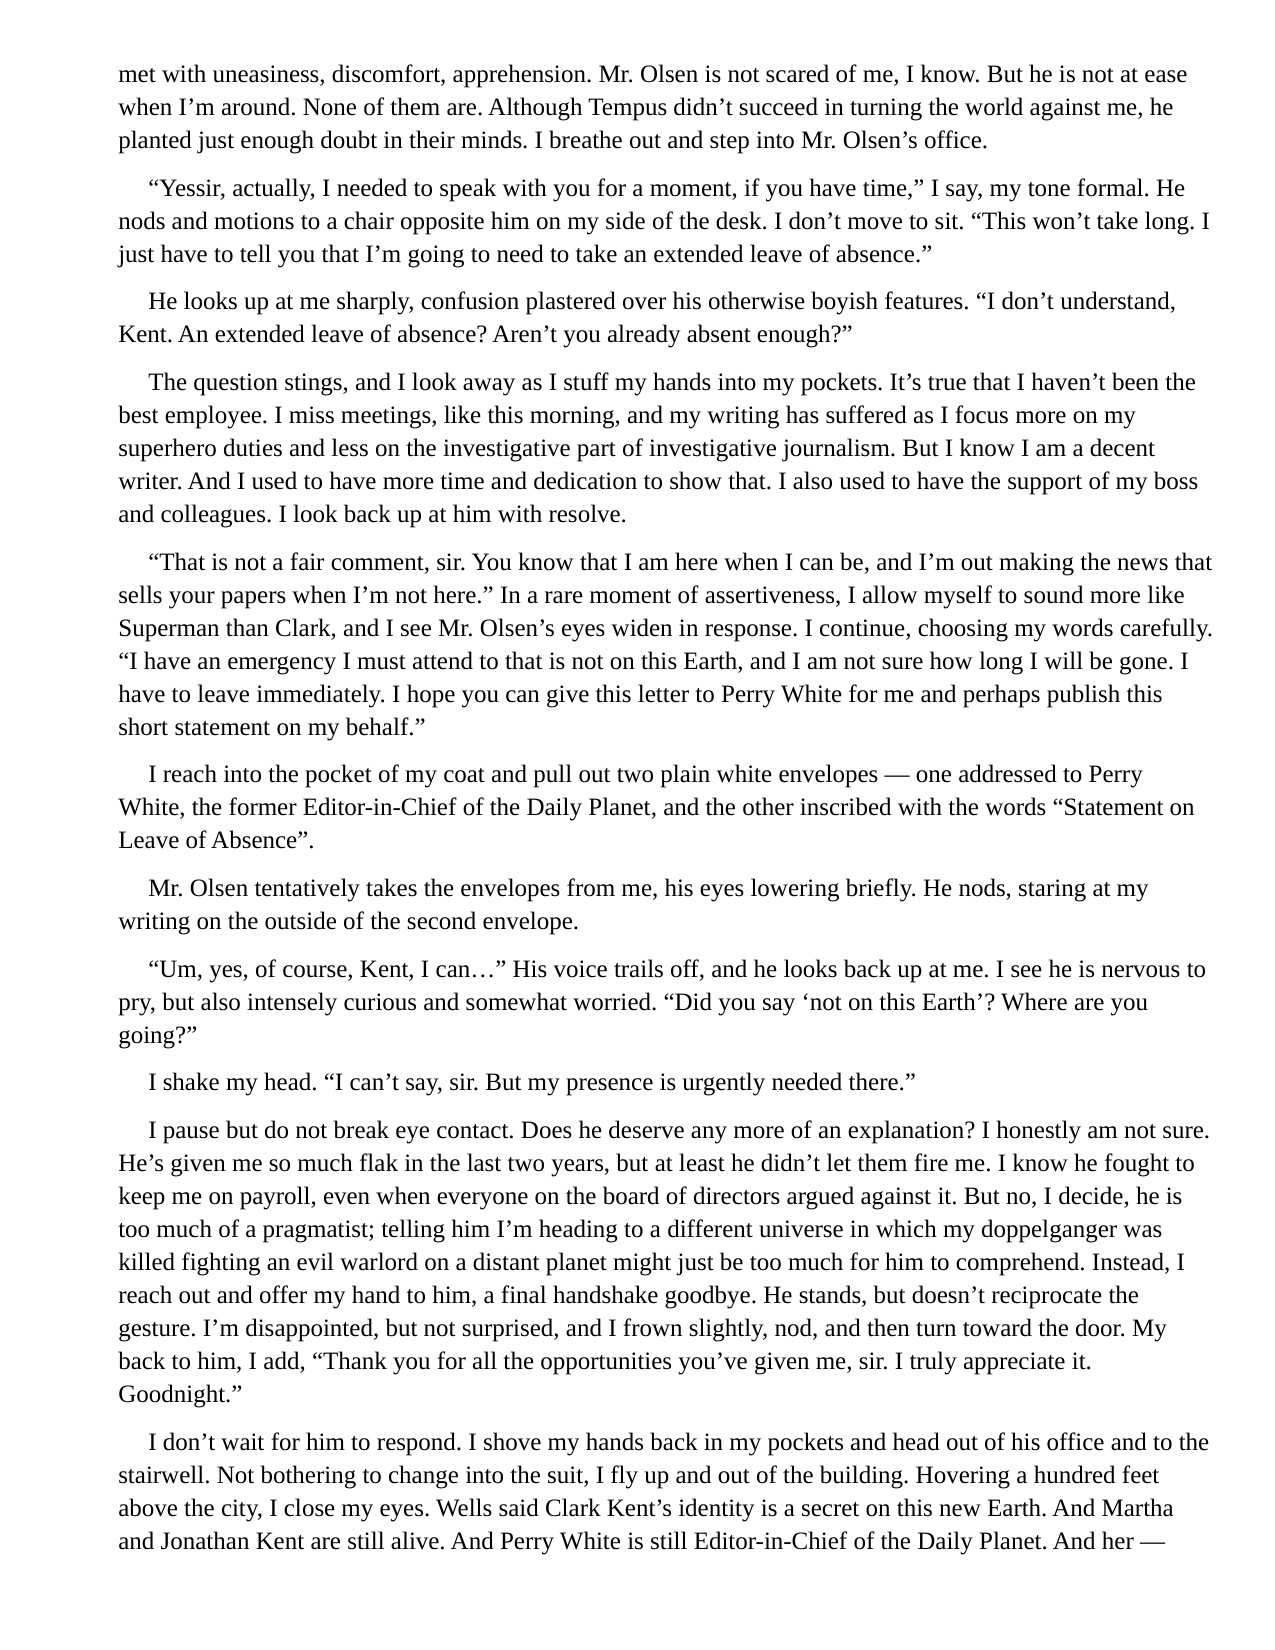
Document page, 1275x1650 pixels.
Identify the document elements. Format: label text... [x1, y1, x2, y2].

text “Um, yes, of course, Kent, I can…” His voice trails off, and he looks back up at me. I see he is nervous to pry, but also intensely curious and somewhat worried. “Did you say ‘not on this Earth’? Where are you going?” [118, 954, 1216, 1048]
text met with uneasiness, discomfort, apprehension. Mr. Olsen is not scared of me, I know. But he is not at ease when I’m around. None of them are. Although Tempus didn’t succeed in turning the world against me, he planted just enough doubt in their minds. I breathe out and step into Mr. Olsen’s office. [118, 59, 1216, 154]
text I pause but do not break eye contact. Does he deserve any more of an explanation? I honestly am not sure. He’s given me so much flak in the last two years, but at least he didn’t let them fire me. I know he fought to keep me on payroll, even when everyone on the board of directors argued against it. But no, I decide, he is too much of a pragmatist; telling him I’m heading to a different universe in which my doppelganger was killed fighting an evil warlord on a distant planet might just be too much for him to comprehend. Instead, I reach out and offer my hand to him, a final handshake goodbye. He stands, but doesn’t reciprocate the gesture. I’m disappointed, but not surprised, and I frown slightly, nod, and then turn toward the door. My back to him, I add, “Thank you for all the opportunities you’ve given me, sir. I truly appreciate it. Goodnight.” [118, 1115, 1216, 1408]
text He looks up at me sharply, confusion plastered over his otherwise boyish features. “I don’t understand, Kent. An extended leave of absence? Aren’t you already absent enough?” [118, 286, 1216, 348]
text “Yessir, actually, I needed to speak with you for a moment, if you have time,” I say, my tone formal. He nods and motions to a chair opposite him on my side of the desk. I don’t move to sit. “This won’t take long. I just have to tell you that I’m going to need to take an extended leave of absence.” [118, 173, 1216, 267]
text The question stings, and I look away as I stuff my hands into my pockets. It’s true that I haven’t been the best employee. I miss meetings, like this morning, and my writing has suffered as I focus more on my superhero duties and less on the investigative part of investigative journalism. But I know I am a decent writer. And I used to have more time and dedication to show that. I also used to have the support of my boss and colleagues. I look back up at him with resolve. [118, 367, 1216, 528]
text I don’t wait for him to respond. I shove my hands back in my pockets and head out of his office and to the stairwell. Not bothering to change into the suit, I fly up and out of the building. Hovering a hundred feet above the city, I close my eyes. Wells said Clark Kent’s identity is a secret on this new Earth. And Martha and Jonathan Kent are still alive. And Perry White is still Editor-in-Chief of the Daily Planet. And her — [118, 1427, 1216, 1554]
text “That is not a fair comment, sir. You know that I am here when I can be, and I’m out making the news that sells your papers when I’m not here.” In a rare moment of assertiveness, I allow myself to sound more like Superman than Clark, and I see Mr. Olsen’s eyes widen in response. I continue, choosing my words carefully. “I have an emergency I must attend to that is not on this Earth, and I am not sure how long I will be gone. I have to leave immediately. I hope you can give this letter to Perry White for me and perhaps publish this short statement on my behalf.” [118, 547, 1216, 741]
text I shake my head. “I can’t say, sir. But my presence is urgently needed there.” [118, 1067, 1216, 1096]
text Mr. Olsen tentatively takes the envelopes from me, his eyes lowering briefly. He nods, staring at my writing on the outside of the second envelope. [118, 873, 1216, 935]
text I reach into the pocket of my coat and pull out two plain white envelopes — one addressed to Perry White, the former Editor-in-Chief of the Daily Planet, and the other inscribed with the words “Statement on Leave of Absence”. [118, 759, 1216, 854]
